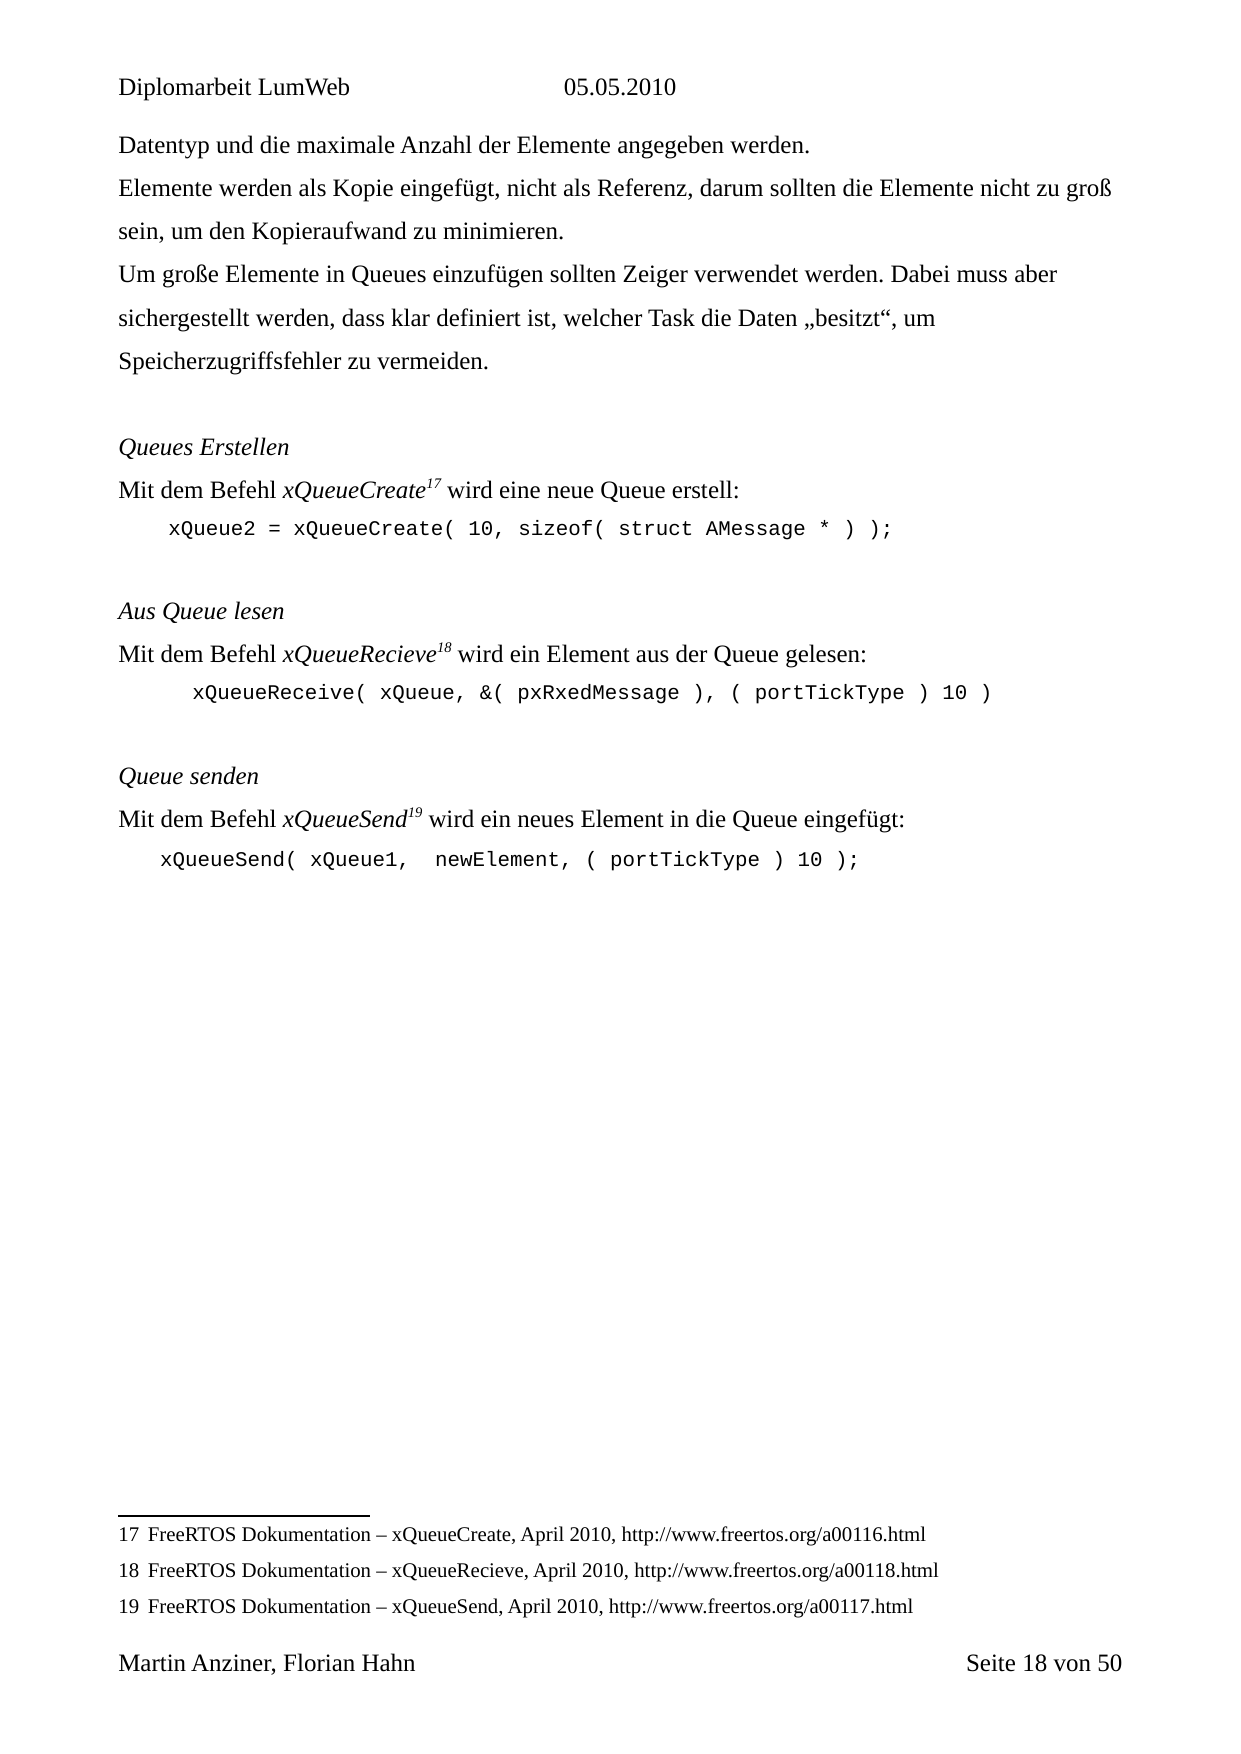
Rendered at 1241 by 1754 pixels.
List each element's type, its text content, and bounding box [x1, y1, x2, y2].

text FreeRTOS Dokumentation – xQueueSend, April 2010, http://www.freertos.org/a00117.html [118, 1594, 1122, 1618]
text Mit dem Befehl xQueueCreate wird eine neue Queue erstell: [118, 475, 1122, 504]
text Aus Queue lesen [118, 596, 1122, 625]
text xQueue2 = xQueueCreate( 10, sizeof( struct AMessage * ) ); [118, 518, 1122, 542]
text FreeRTOS Dokumentation – xQueueCreate, April 2010, http://www.freertos.org/a00116.html [118, 1522, 1122, 1546]
text Mit dem Befehl xQueueSend wird ein neues Element in die Queue eingefügt: [118, 804, 1122, 833]
text Mit dem Befehl xQueueRecieve wird ein Element aus der Queue gelesen: [118, 639, 1122, 668]
text Queue senden [118, 761, 1122, 790]
text Um große Elemente in Queues einzufügen sollten Zeiger verwendet werden. Dabei muss aber sichergestellt werden, dass klar definiert ist, welcher Task die Daten „besitzt“, um Speicherzugriffsfehler zu vermeiden. [118, 259, 1122, 374]
text FreeRTOS Dokumentation – xQueueRecieve, April 2010, http://www.freertos.org/a00118.html [118, 1558, 1122, 1582]
text Datentyp und die maximale Anzahl der Elemente angegeben werden. [118, 130, 1122, 159]
text xQueueReceive( xQueue, &( pxRxedMessage ), ( portTickType ) 10 ) [118, 682, 1122, 706]
text xQueueSend( xQueue1, newElement, ( portTickType ) 10 ); [118, 847, 1122, 873]
text Elemente werden als Kopie eingefügt, nicht als Referenz, darum sollten die Elemente nicht zu groß sein, um den Kopieraufwand zu minimieren. [118, 173, 1122, 245]
text Queues Erstellen [118, 432, 1122, 461]
